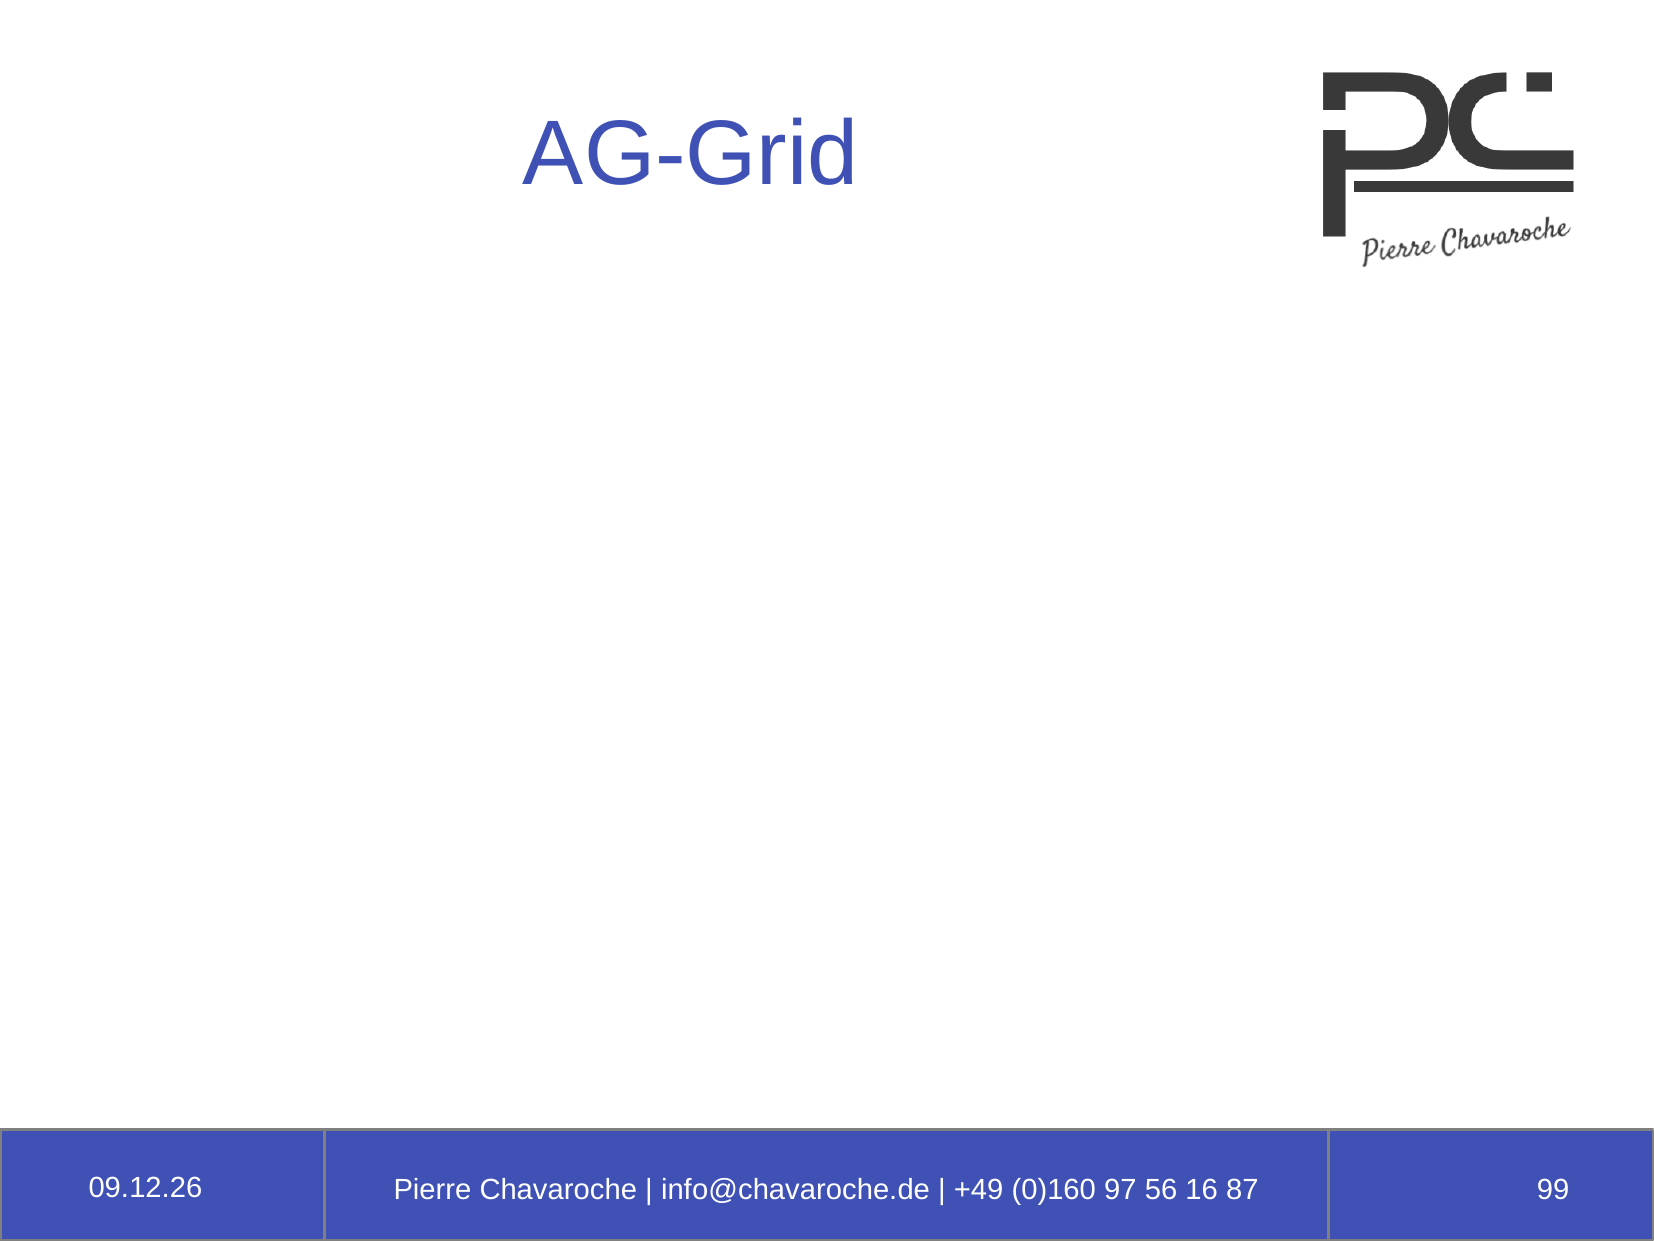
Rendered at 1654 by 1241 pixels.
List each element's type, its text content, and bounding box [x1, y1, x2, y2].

picture [1307, 29, 1589, 311]
title AG-Grid [82, 49, 1300, 257]
